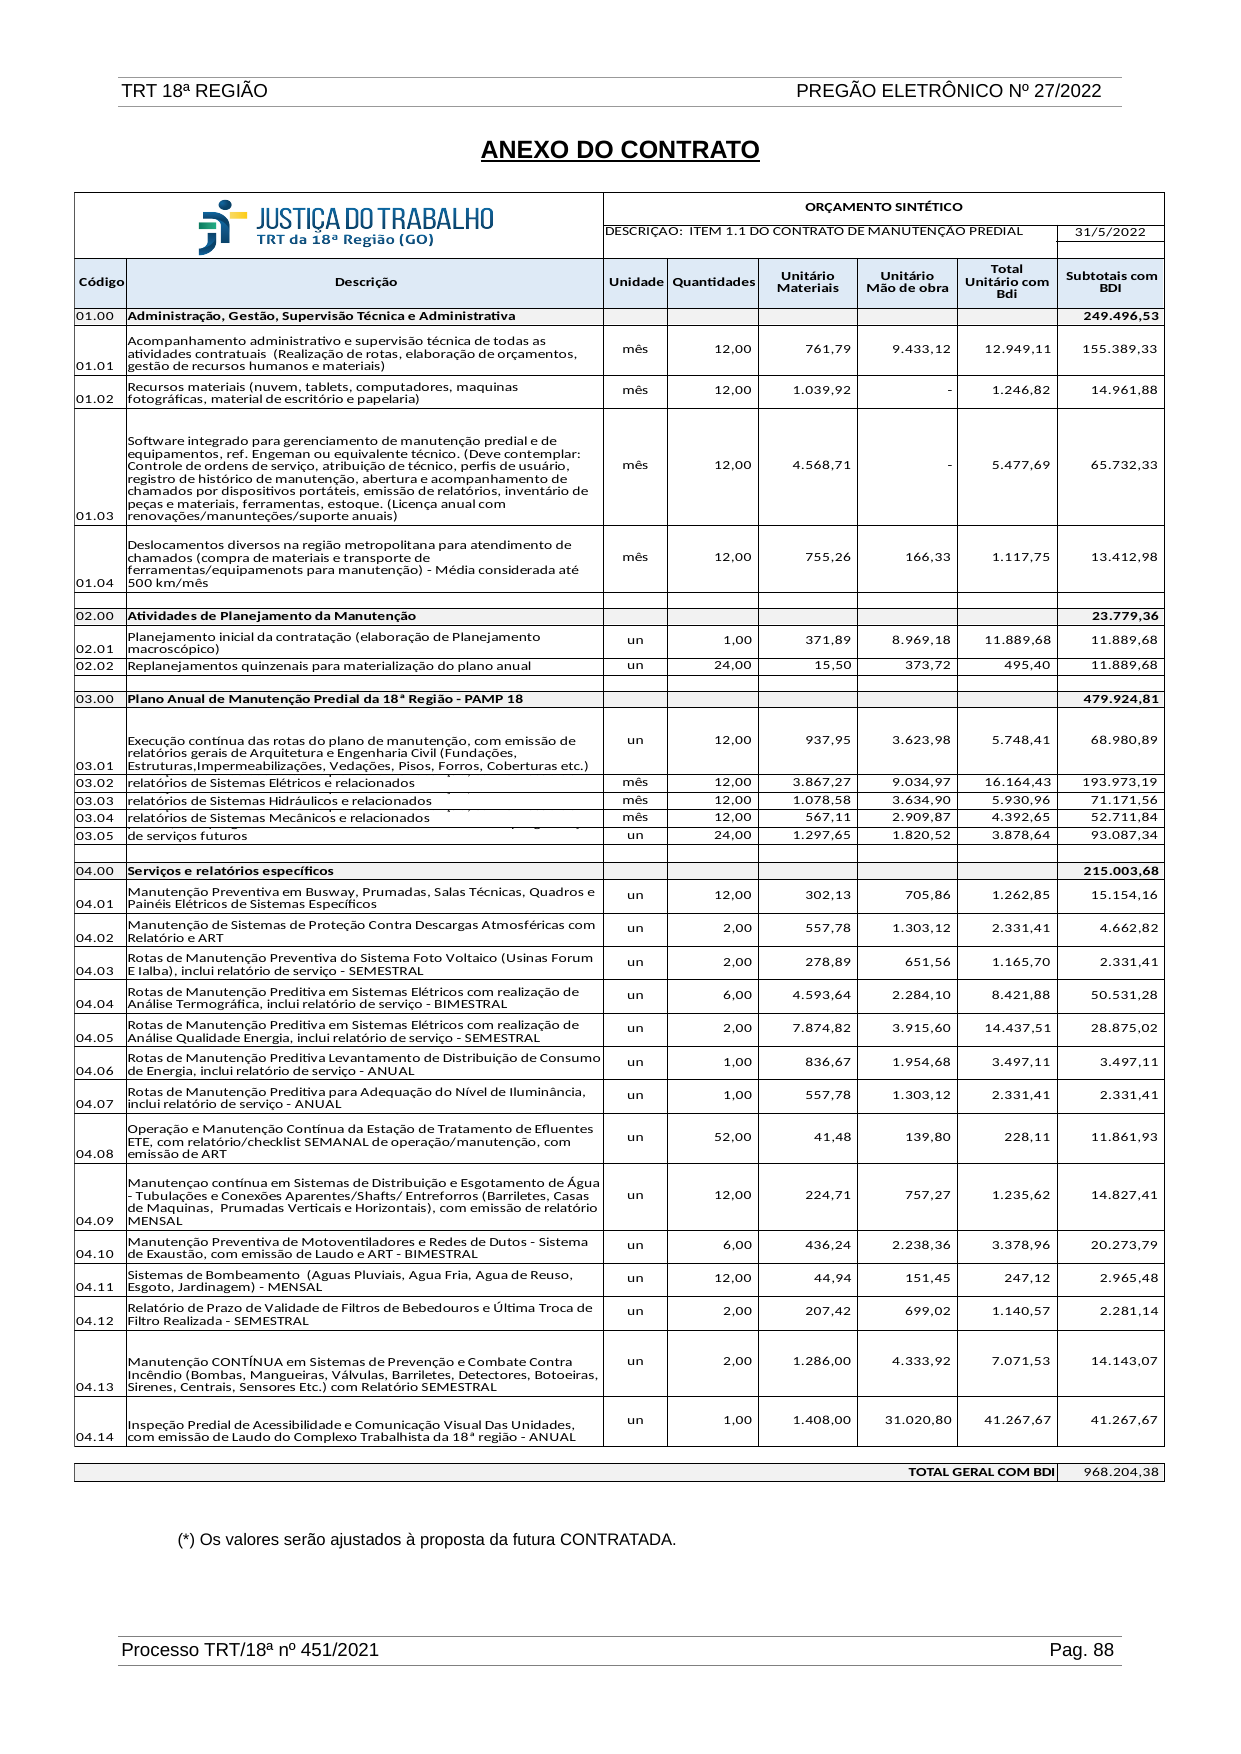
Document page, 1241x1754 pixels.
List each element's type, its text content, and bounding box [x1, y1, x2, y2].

text (*) Os valores serão ajustados à proposta da futura CONTRATADA. [177, 1530, 1122, 1549]
text ANEXO DO CONTRATO [118, 136, 1122, 164]
